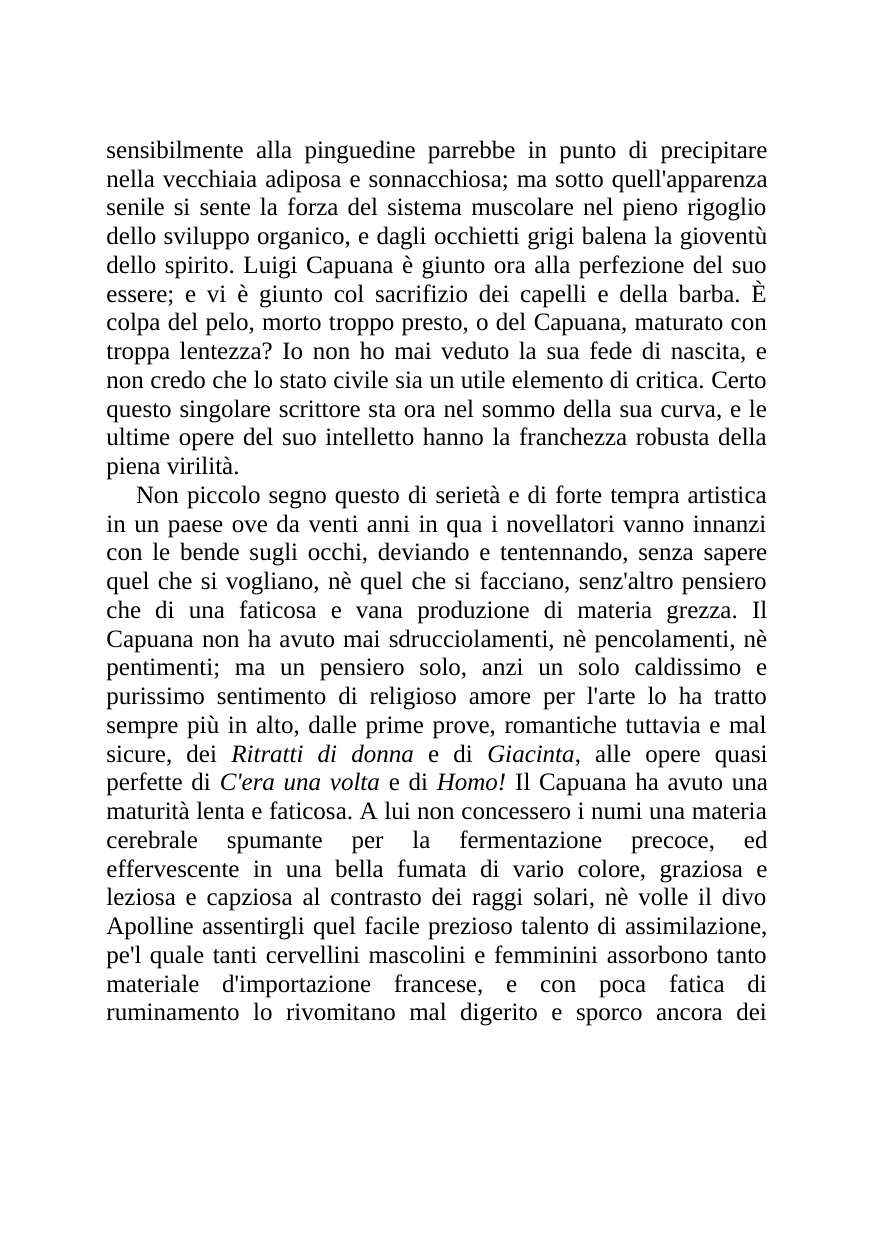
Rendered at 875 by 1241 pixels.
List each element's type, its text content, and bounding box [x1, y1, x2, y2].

text Non piccolo segno questo di serietà e di forte tempra artistica in un paese ove da venti anni in qua i novellatori vanno innanzi con le bende sugli occhi, deviando e tentennando, senza sapere quel che si vogliano, nè quel che si facciano, senz'altro pensiero che di una faticosa e vana produzione di materia grezza. Il Capuana non ha avuto mai sdrucciolamenti, nè pencolamenti, nè pentimenti; ma un pensiero solo, anzi un solo caldissimo e purissimo sentimento di religioso amore per l'arte lo ha tratto sempre più in alto, dalle prime prove, romantiche tuttavia e mal sicure, dei Ritratti di donna e di Giacinta, alle opere quasi perfette di C'era una volta e di Homo! Il Capuana ha avuto una maturità lenta e faticosa. A lui non concessero i numi una materia cerebrale spumante per la fermentazione precoce, ed effervescente in una bella fumata di vario colore, graziosa e leziosa e capziosa al contrasto dei raggi solari, nè volle il divo Apolline assentirgli quel facile prezioso talento di assimilazione, pe'l quale tanti cervellini mascolini e femminini assorbono tanto materiale d'importazione francese, e con poca fatica di ruminamento lo rivomitano mal digerito e sporco ancora dei [106, 480, 768, 1026]
text sensibilmente alla pinguedine parrebbe in punto di precipitare nella vecchiaia adiposa e sonnacchiosa; ma sotto quell'apparenza senile si sente la forza del sistema muscolare nel pieno rigoglio dello sviluppo organico, e dagli occhietti grigi balena la gioventù dello spirito. Luigi Capuana è giunto ora alla perfezione del suo essere; e vi è giunto col sacrifizio dei capelli e della barba. È colpa del pelo, morto troppo presto, o del Capuana, maturato con troppa lentezza? Io non ho mai veduto la sua fede di nascita, e non credo che lo stato civile sia un utile elemento di critica. Certo questo singolare scrittore sta ora nel sommo della sua curva, e le ultime opere del suo intelletto hanno la franchezza robusta della piena virilità. [106, 135, 768, 480]
